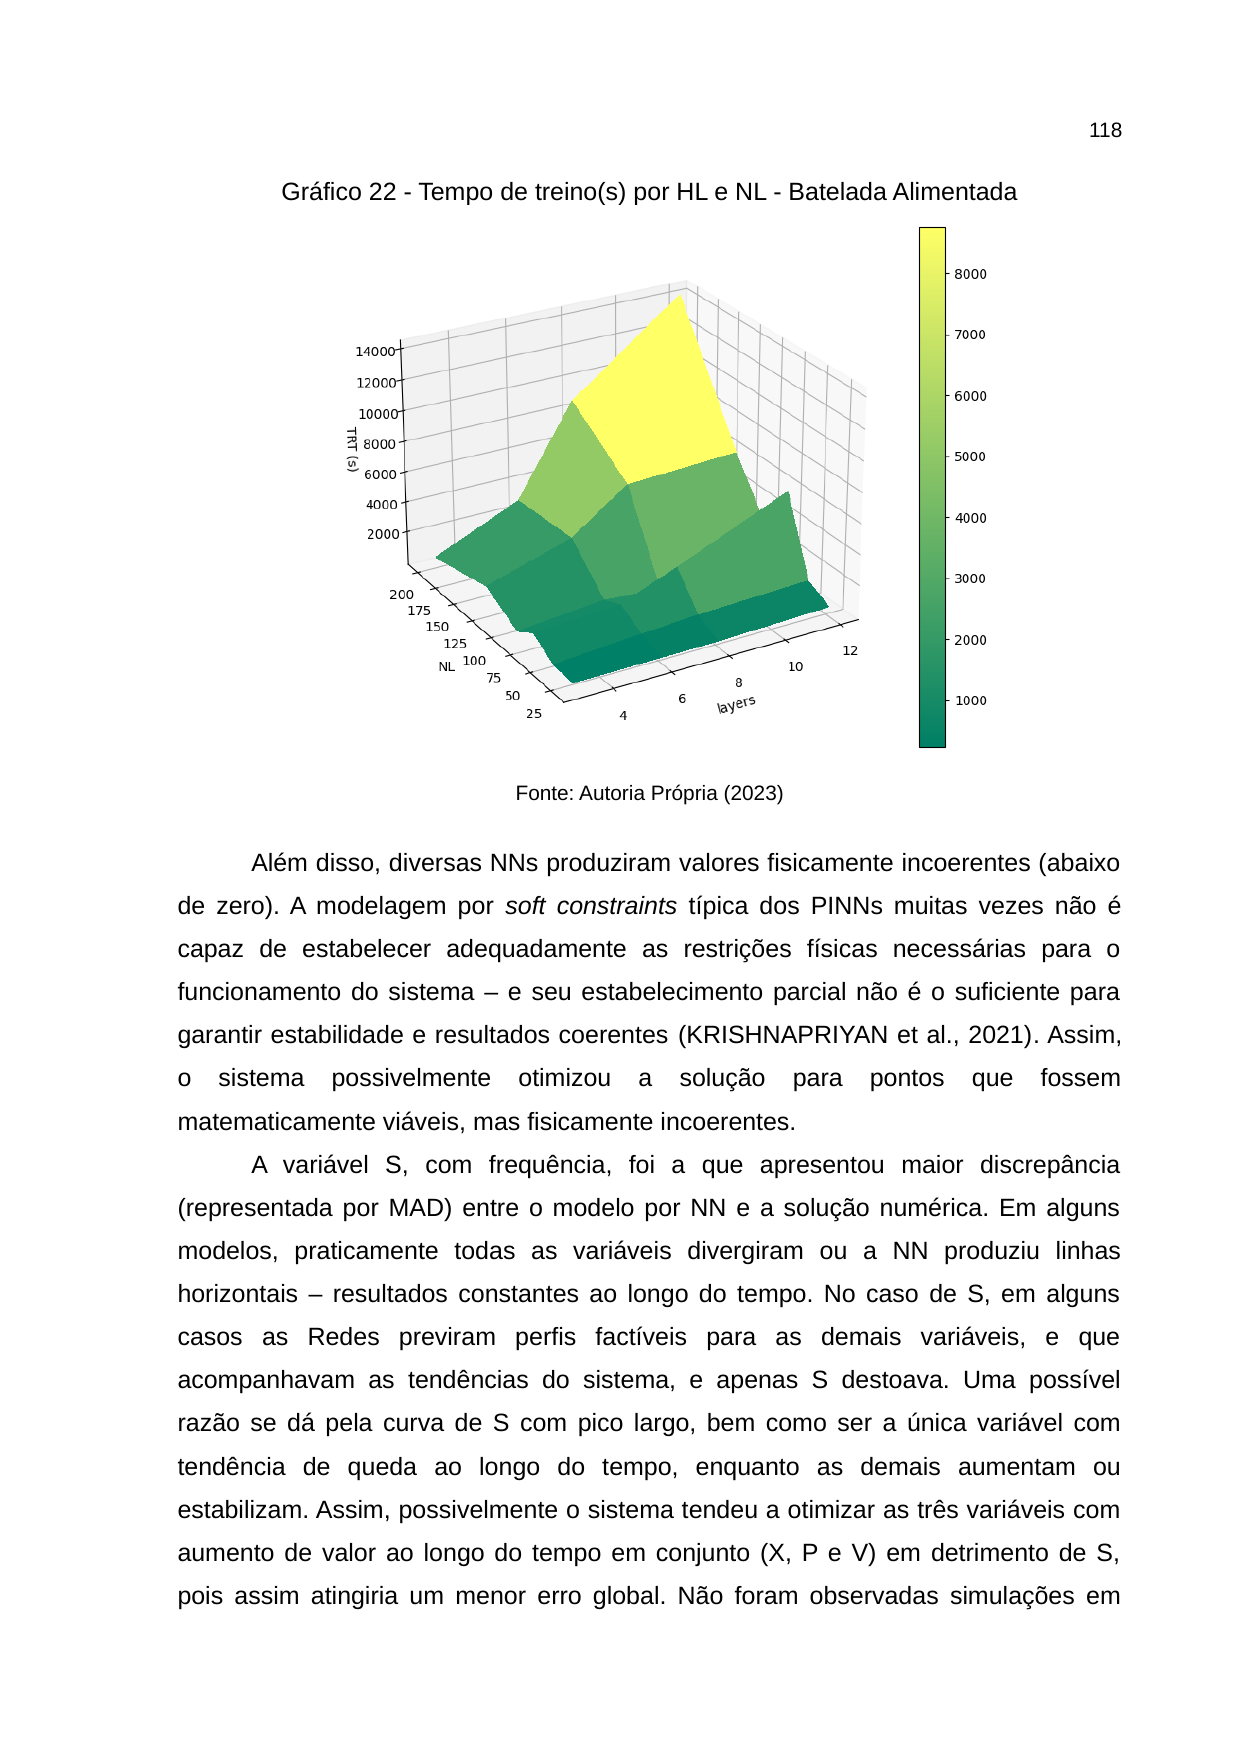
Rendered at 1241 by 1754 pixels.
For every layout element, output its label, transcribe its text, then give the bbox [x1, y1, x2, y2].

text Além disso, diversas NNs produziram valores fisicamente incoerentes (abaixo de zero). A modelagem por soft constraints típica dos PINNs muitas vezes não é capaz de estabelecer adequadamente as restrições físicas necessárias para o funcionamento do sistema – e seu estabelecimento parcial não é o suficiente para garantir estabilidade e resultados coerentes (KRISHNAPRIYAN et al., 2021). Assim, o sistema possivelmente otimizou a solução para pontos que fossem matematicamente viáveis, mas fisicamente incoerentes. [177, 848, 1122, 1135]
text A variável S, com frequência, foi a que apresentou maior discrepância (representada por MAD) entre o modelo por NN e a solução numérica. Em alguns modelos, praticamente todas as variáveis divergiram ou a NN produziu linhas horizontais – resultados constantes ao longo do tempo. No caso de S, em alguns casos as Redes previram perfis factíveis para as demais variáveis, e que acompanhavam as tendências do sistema, e apenas S destoava. Uma possível razão se dá pela curva de S com pico largo, bem como ser a única variável com tendência de queda ao longo do tempo, enquanto as demais aumentam ou estabilizam. Assim, possivelmente o sistema tendeu a otimizar as três variáveis com aumento de valor ao longo do tempo em conjunto (X, P e V) em detrimento de S, pois assim atingiria um menor erro global. Não foram observadas simulações em [177, 1150, 1122, 1610]
picture [177, 205, 1123, 762]
text Gráfico 22 - Tempo de treino(s) por HL e NL - Batelada Alimentada [177, 177, 1122, 205]
text Fonte: Autoria Própria (2023) [177, 781, 1122, 805]
